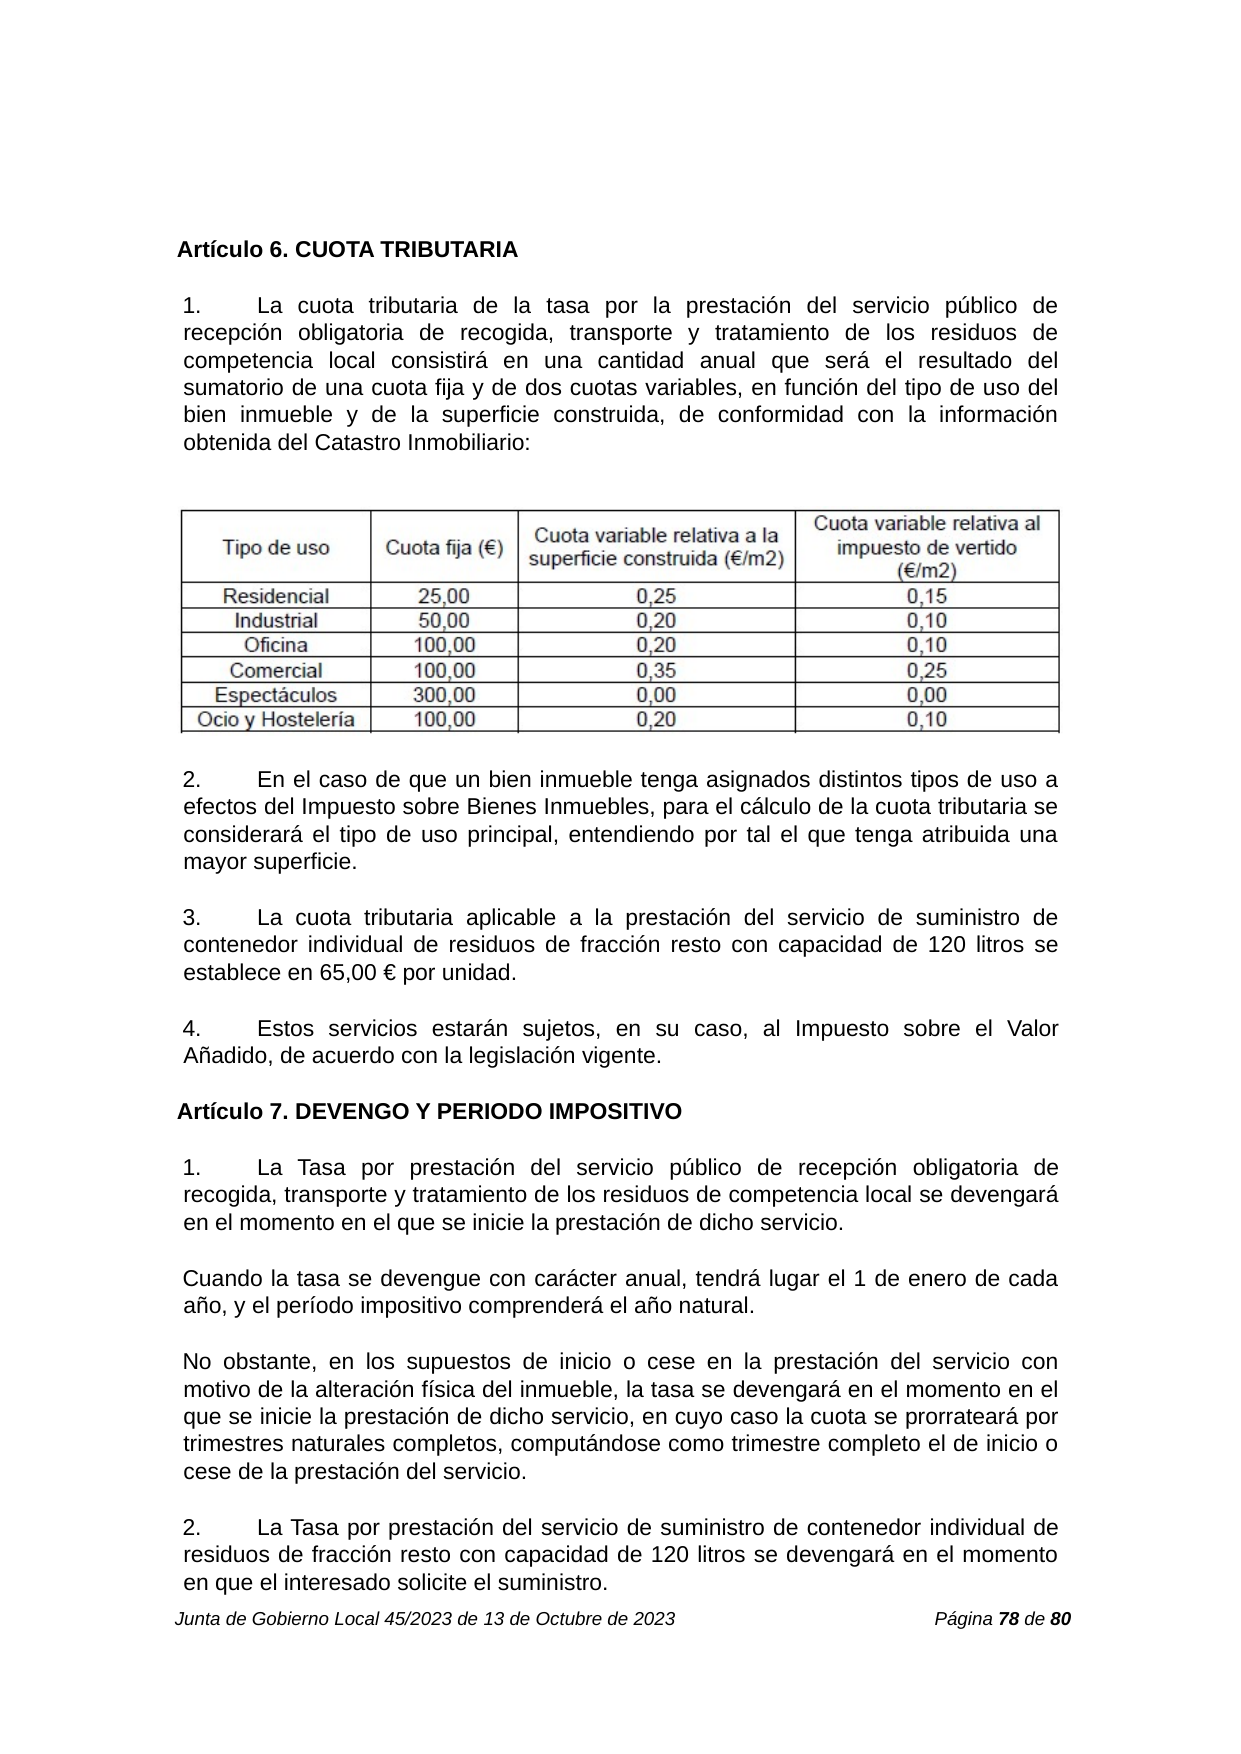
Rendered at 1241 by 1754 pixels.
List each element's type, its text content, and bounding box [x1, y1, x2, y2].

subtitle Artículo 7. DEVENGO Y PERIODO IMPOSITIVO [177, 1098, 1076, 1125]
list La Tasa por prestación del servicio público de recepción obligatoria de recogida, transporte y tratamiento de los residuos de competencia local se devengará en el momento en el que se inicie la prestación de dicho servicio. [182, 1154, 1059, 1235]
subtitle Artículo 6. CUOTA TRIBUTARIA [177, 236, 1076, 263]
text Cuando la tasa se devengue con carácter anual, tendrá lugar el 1 de enero de cada año, y el período impositivo comprenderá el año natural. [182, 1265, 1059, 1318]
list Estos servicios estarán sujetos, en su caso, al Impuesto sobre el Valor Añadido, de acuerdo con la legislación vigente. [182, 1015, 1059, 1069]
text No obstante, en los supuestos de inicio o cese en la prestación del servicio con motivo de la alteración física del inmueble, la tasa se devengará en el momento en el que se inicie la prestación de dicho servicio, en cuyo caso la cuota se prorrateará por trimestres naturales completos, computándose como trimestre completo el de inicio o cese de la prestación del servicio. [182, 1348, 1059, 1484]
list La cuota tributaria aplicable a la prestación del servicio de suministro de contenedor individual de residuos de fracción resto con capacidad de 120 litros se establece en 65,00 € por unidad. [182, 904, 1059, 985]
list En el caso de que un bien inmueble tenga asignados distintos tipos de uso a efectos del Impuesto sobre Bienes Inmuebles, para el cálculo de la cuota tributaria se considerará el tipo de uso principal, entendiendo por tal el que tenga atribuida una mayor superficie. [182, 766, 1059, 874]
list La cuota tributaria de la tasa por la prestación del servicio público de recepción obligatoria de recogida, transporte y tratamiento de los residuos de competencia local consistirá en una cantidad anual que será el resultado del sumatorio de una cuota fija y de dos cuotas variables, en función del tipo de uso del bien inmueble y de la superficie construida, de conformidad con la información obtenida del Catastro Inmobiliario: [182, 292, 1059, 455]
list La Tasa por prestación del servicio de suministro de contenedor individual de residuos de fracción resto con capacidad de 120 litros se devengará en el momento en que el interesado solicite el suministro. [182, 1514, 1059, 1595]
